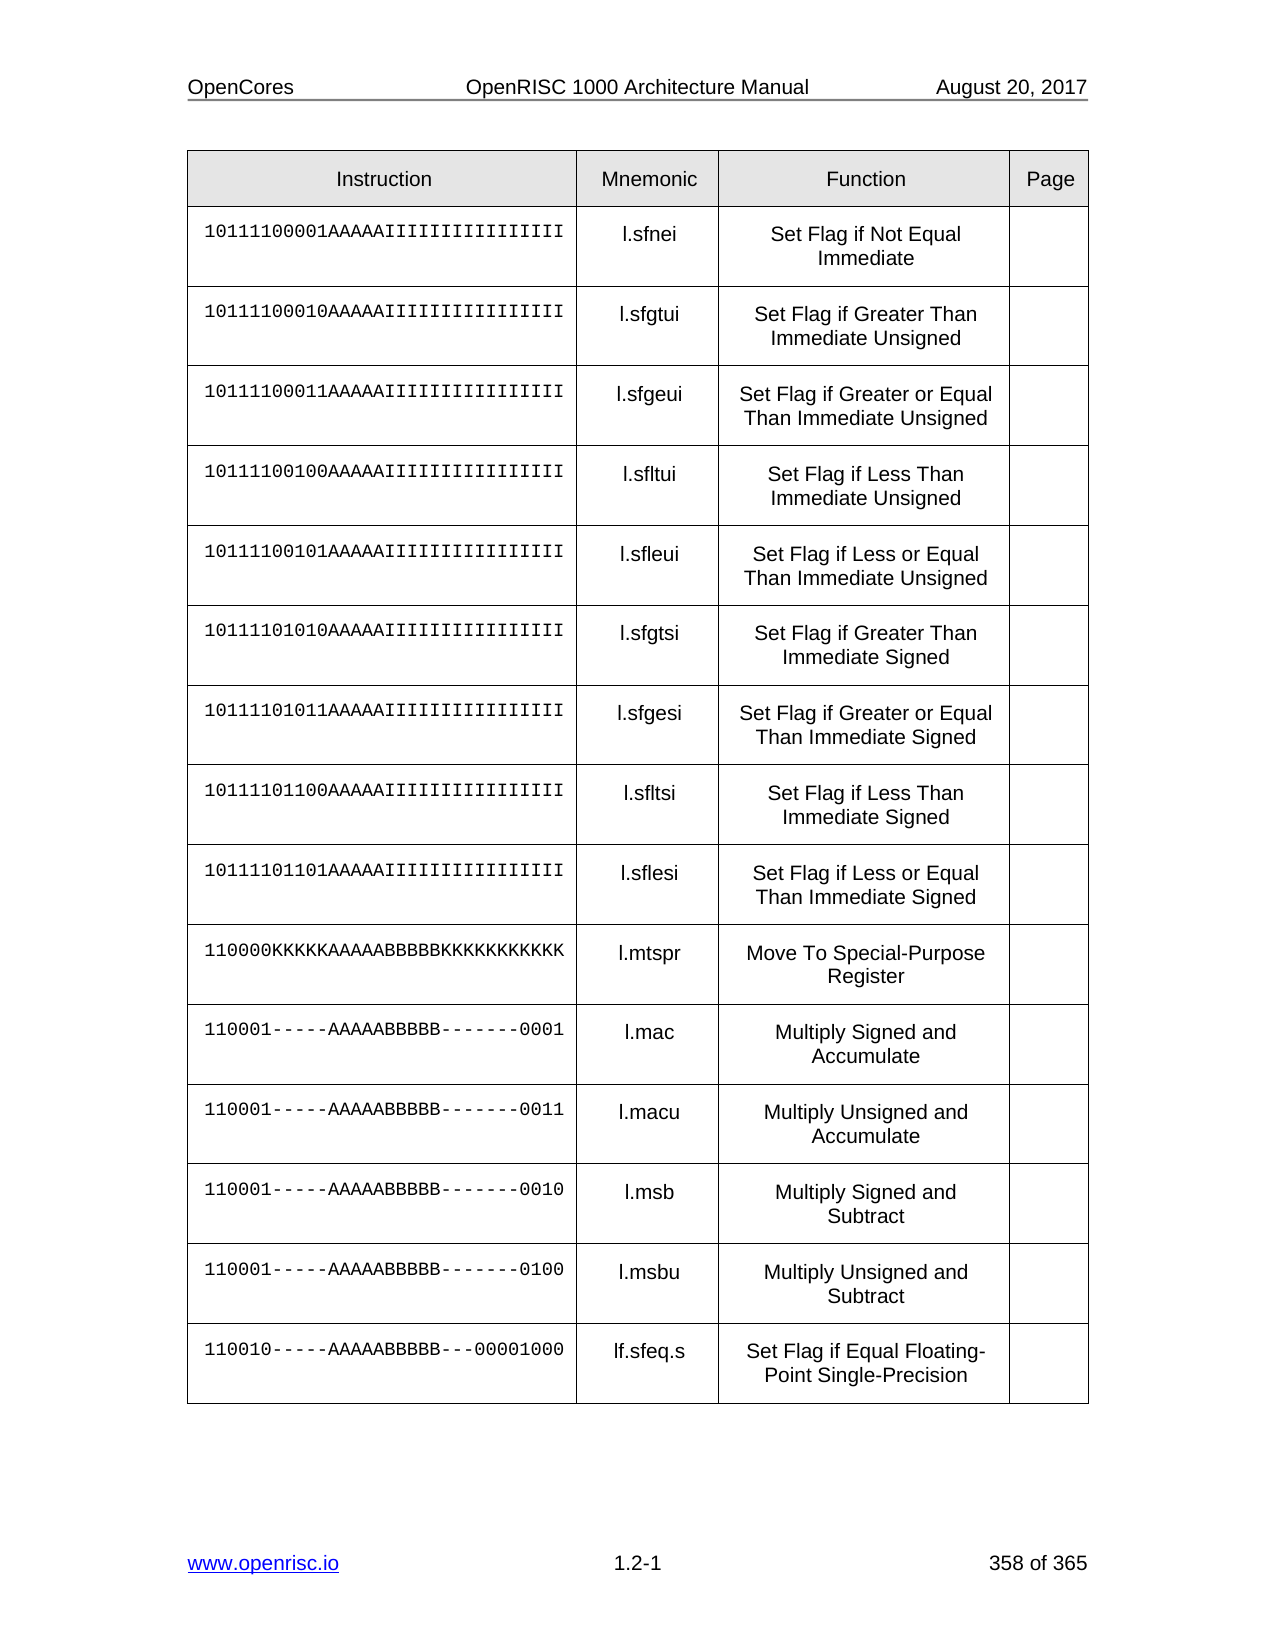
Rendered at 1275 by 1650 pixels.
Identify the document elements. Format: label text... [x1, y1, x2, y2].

table_cell [1010, 287, 1088, 365]
table_cell [1010, 765, 1088, 844]
table_cell 10111100011AAAAAIIIIIIIIIIIIIIII [188, 366, 576, 445]
table_cell Multiply Signed and Accumulate [719, 1005, 1009, 1083]
table_cell Multiply Unsigned and Accumulate [719, 1085, 1009, 1163]
table_cell 110000KKKKKAAAAABBBBBKKKKKKKKKKK [188, 925, 576, 1004]
table_cell l.sfltui [577, 446, 718, 525]
table_cell 10111100100AAAAAIIIIIIIIIIIIIIII [188, 446, 576, 525]
table_header Instruction [188, 151, 576, 206]
table_cell l.msb [577, 1164, 718, 1243]
table_cell l.sfgtsi [577, 606, 718, 684]
table_cell l.macu [577, 1085, 718, 1163]
table_cell Set Flag if Less or Equal Than Immediate Signed [719, 845, 1009, 924]
table_cell [1010, 1244, 1088, 1323]
table_cell 10111101101AAAAAIIIIIIIIIIIIIIII [188, 845, 576, 924]
table_cell [1010, 845, 1088, 924]
table_cell Move To Special-Purpose Register [719, 925, 1009, 1004]
table_cell [1010, 526, 1088, 605]
table_cell [1010, 1324, 1088, 1403]
table_cell 110001-----AAAAABBBBB-------0100 [188, 1244, 576, 1323]
table_cell Set Flag if Greater or Equal Than Immediate Signed [719, 686, 1009, 764]
table_cell l.sflesi [577, 845, 718, 924]
table_cell [1010, 207, 1088, 286]
table_cell lf.sfeq.s [577, 1324, 718, 1403]
table_cell l.sfgeui [577, 366, 718, 445]
table_cell [1010, 1164, 1088, 1243]
table_cell l.sfleui [577, 526, 718, 605]
table_cell 10111101010AAAAAIIIIIIIIIIIIIIII [188, 606, 576, 684]
table_cell [1010, 606, 1088, 684]
table_cell l.sfnei [577, 207, 718, 286]
table_cell Set Flag if Less or Equal Than Immediate Unsigned [719, 526, 1009, 605]
table_cell 10111101011AAAAAIIIIIIIIIIIIIIII [188, 686, 576, 764]
table_cell 10111100010AAAAAIIIIIIIIIIIIIIII [188, 287, 576, 365]
table_header Mnemonic [577, 151, 718, 206]
table_cell 110001-----AAAAABBBBB-------0001 [188, 1005, 576, 1083]
table_header Function [719, 151, 1009, 206]
table_cell l.mac [577, 1005, 718, 1083]
table_cell Set Flag if Greater Than Immediate Signed [719, 606, 1009, 684]
table_cell l.sfgtui [577, 287, 718, 365]
table_cell Set Flag if Equal Floating-Point Single-Precision [719, 1324, 1009, 1403]
table_cell l.msbu [577, 1244, 718, 1323]
table_cell Set Flag if Greater Than Immediate Unsigned [719, 287, 1009, 365]
table_cell [1010, 686, 1088, 764]
table_cell [1010, 1005, 1088, 1083]
table_cell Set Flag if Not Equal Immediate [719, 207, 1009, 286]
table_cell 110001-----AAAAABBBBB-------0011 [188, 1085, 576, 1163]
table_cell [1010, 925, 1088, 1004]
table_cell 110010-----AAAAABBBBB---00001000 [188, 1324, 576, 1403]
table_cell 10111101100AAAAAIIIIIIIIIIIIIIII [188, 765, 576, 844]
table_cell Multiply Signed and Subtract [719, 1164, 1009, 1243]
table_cell Set Flag if Less Than Immediate Signed [719, 765, 1009, 844]
table_header Page [1010, 151, 1088, 206]
table_cell 10111100101AAAAAIIIIIIIIIIIIIIII [188, 526, 576, 605]
table_cell [1010, 1085, 1088, 1163]
table_cell 110001-----AAAAABBBBB-------0010 [188, 1164, 576, 1243]
table_cell [1010, 366, 1088, 445]
table_cell l.sfgesi [577, 686, 718, 764]
table_cell [1010, 446, 1088, 525]
table_cell 10111100001AAAAAIIIIIIIIIIIIIIII [188, 207, 576, 286]
table_cell l.mtspr [577, 925, 718, 1004]
table_cell l.sfltsi [577, 765, 718, 844]
table_cell Set Flag if Greater or Equal Than Immediate Unsigned [719, 366, 1009, 445]
table_cell Set Flag if Less Than Immediate Unsigned [719, 446, 1009, 525]
table_cell Multiply Unsigned and Subtract [719, 1244, 1009, 1323]
